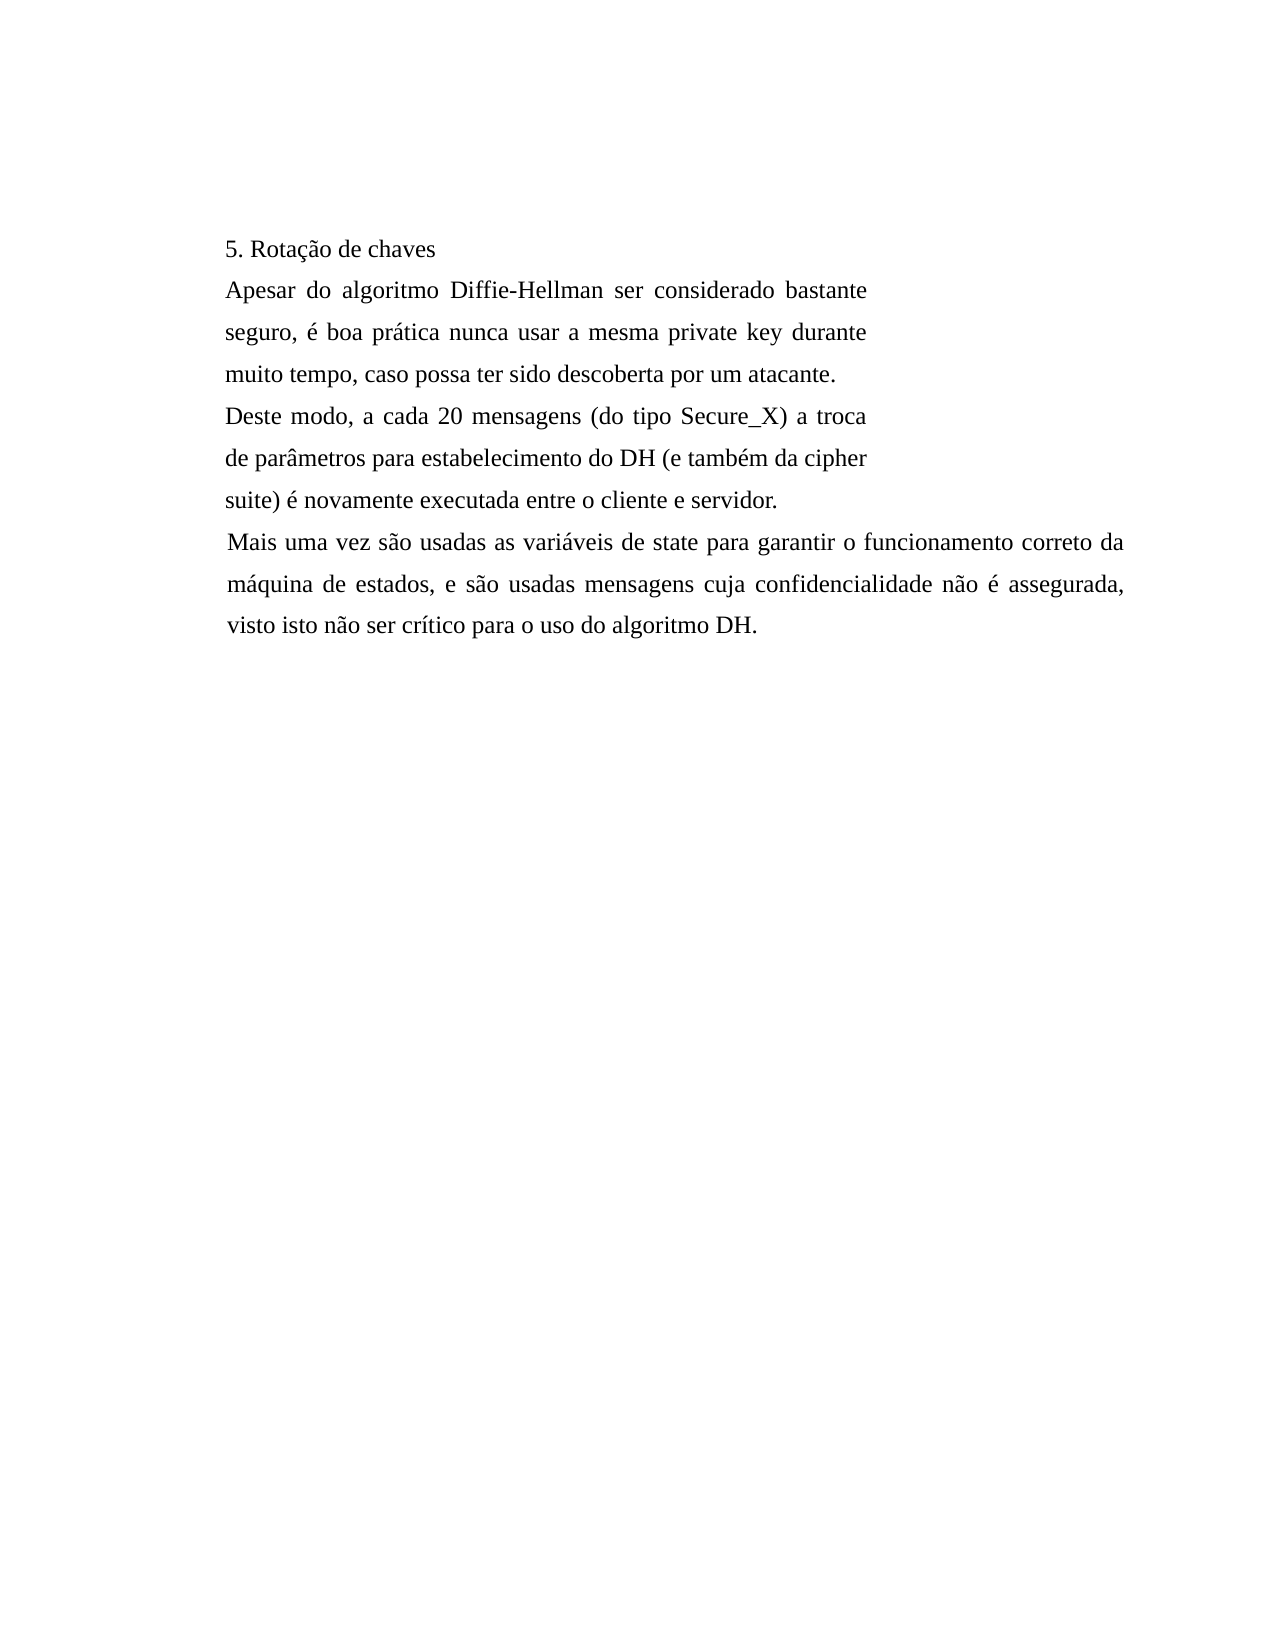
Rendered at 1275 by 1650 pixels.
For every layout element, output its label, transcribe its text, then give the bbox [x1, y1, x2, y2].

text Deste modo, a cada 20 mensagens (do tipo Secure_X) a troca de parâmetros para estabelecimento do DH (e também da cipher suite) é novamente executada entre o cliente e servidor. [225, 401, 867, 514]
text Mais uma vez são usadas as variáveis de state para garantir o funcionamento correto da máquina de estados, e são usadas mensagens cuja confidencialidade não é assegurada, visto isto não ser crítico para o uso do algoritmo DH. [227, 527, 1125, 639]
text 5. Rotação de chaves [225, 234, 867, 262]
text Apesar do algoritmo Diffie-Hellman ser considerado bastante seguro, é boa prática nunca usar a mesma private key durante muito tempo, caso possa ter sido descoberta por um atacante. [225, 276, 867, 388]
